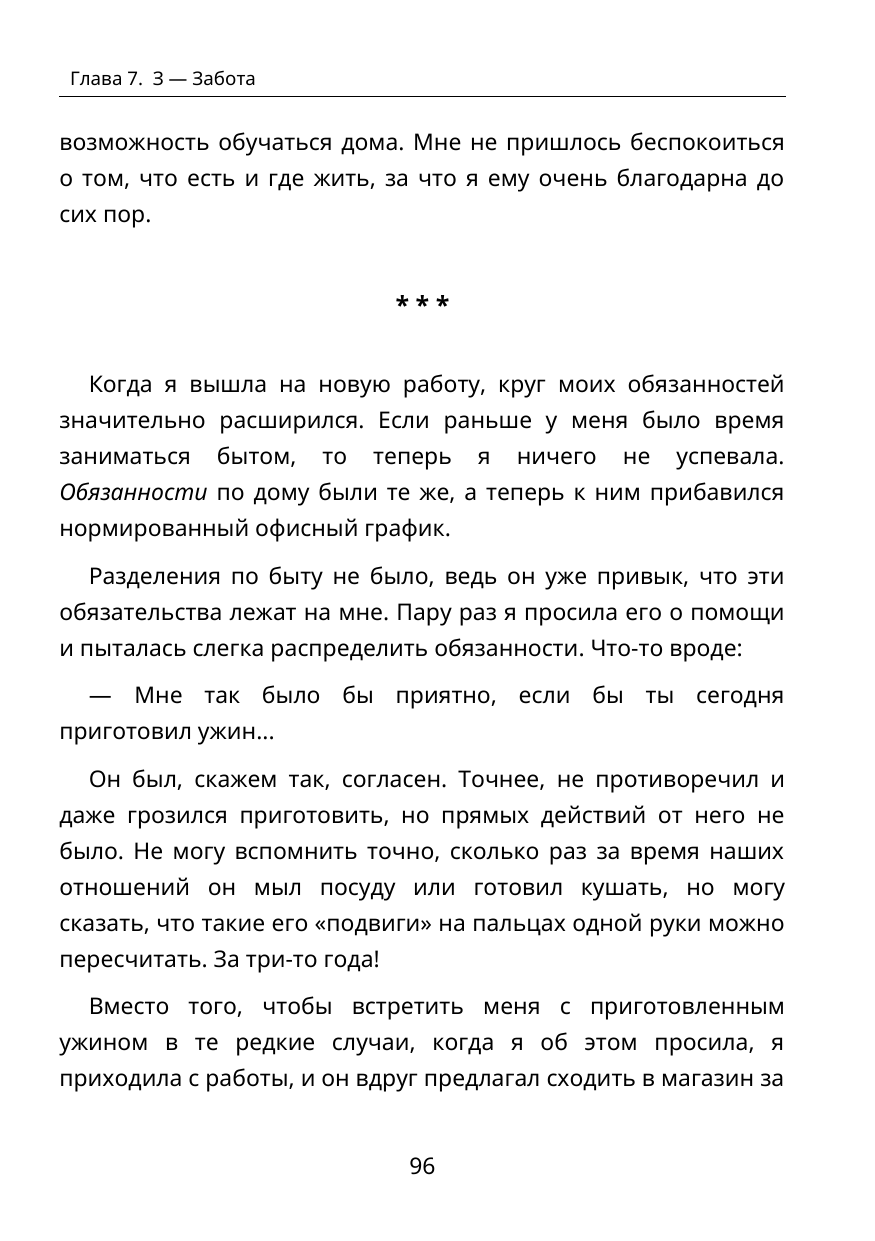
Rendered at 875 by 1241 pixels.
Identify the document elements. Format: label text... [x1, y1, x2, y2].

text Вместо того, чтобы встретить меня с приготовленным ужином в те редкие случаи, когда я об этом просила, я приходила с работы, и он вдруг предлагал сходить в магазин за [59, 990, 786, 1093]
text Когда я вышла на новую работу, круг моих обязанностей значительно расширился. Если раньше у меня было время заниматься бытом, то теперь я ничего не успевала. Обязанности по дому были те же, а теперь к ним прибавился нормированный офисный график. [59, 368, 786, 543]
text возможность обучаться дома. Мне не пришлось беспокоиться о том, что есть и где жить, за что я ему очень благодарна до сих пор. [59, 126, 786, 229]
text Он был, скажем так, согласен. Точнее, не противоречил и даже грозился приготовить, но прямых действий от него не было. Не могу вспомнить точно, сколько раз за время наших отношений он мыл посуду или готовил кушать, но могу сказать, что такие его «подвиги» на пальцах одной руки можно пересчитать. За три-то года! [59, 763, 786, 974]
subtitle * * * [59, 287, 786, 321]
text Разделения по быту не было, ведь он уже привык, что эти обязательства лежат на мне. Пару раз я просила его о помощи и пыталась слегка распределить обязанности. Что-то вроде: [59, 559, 786, 663]
list Мне так было бы приятно, если бы ты сегодня приготовил ужин... [59, 679, 786, 746]
